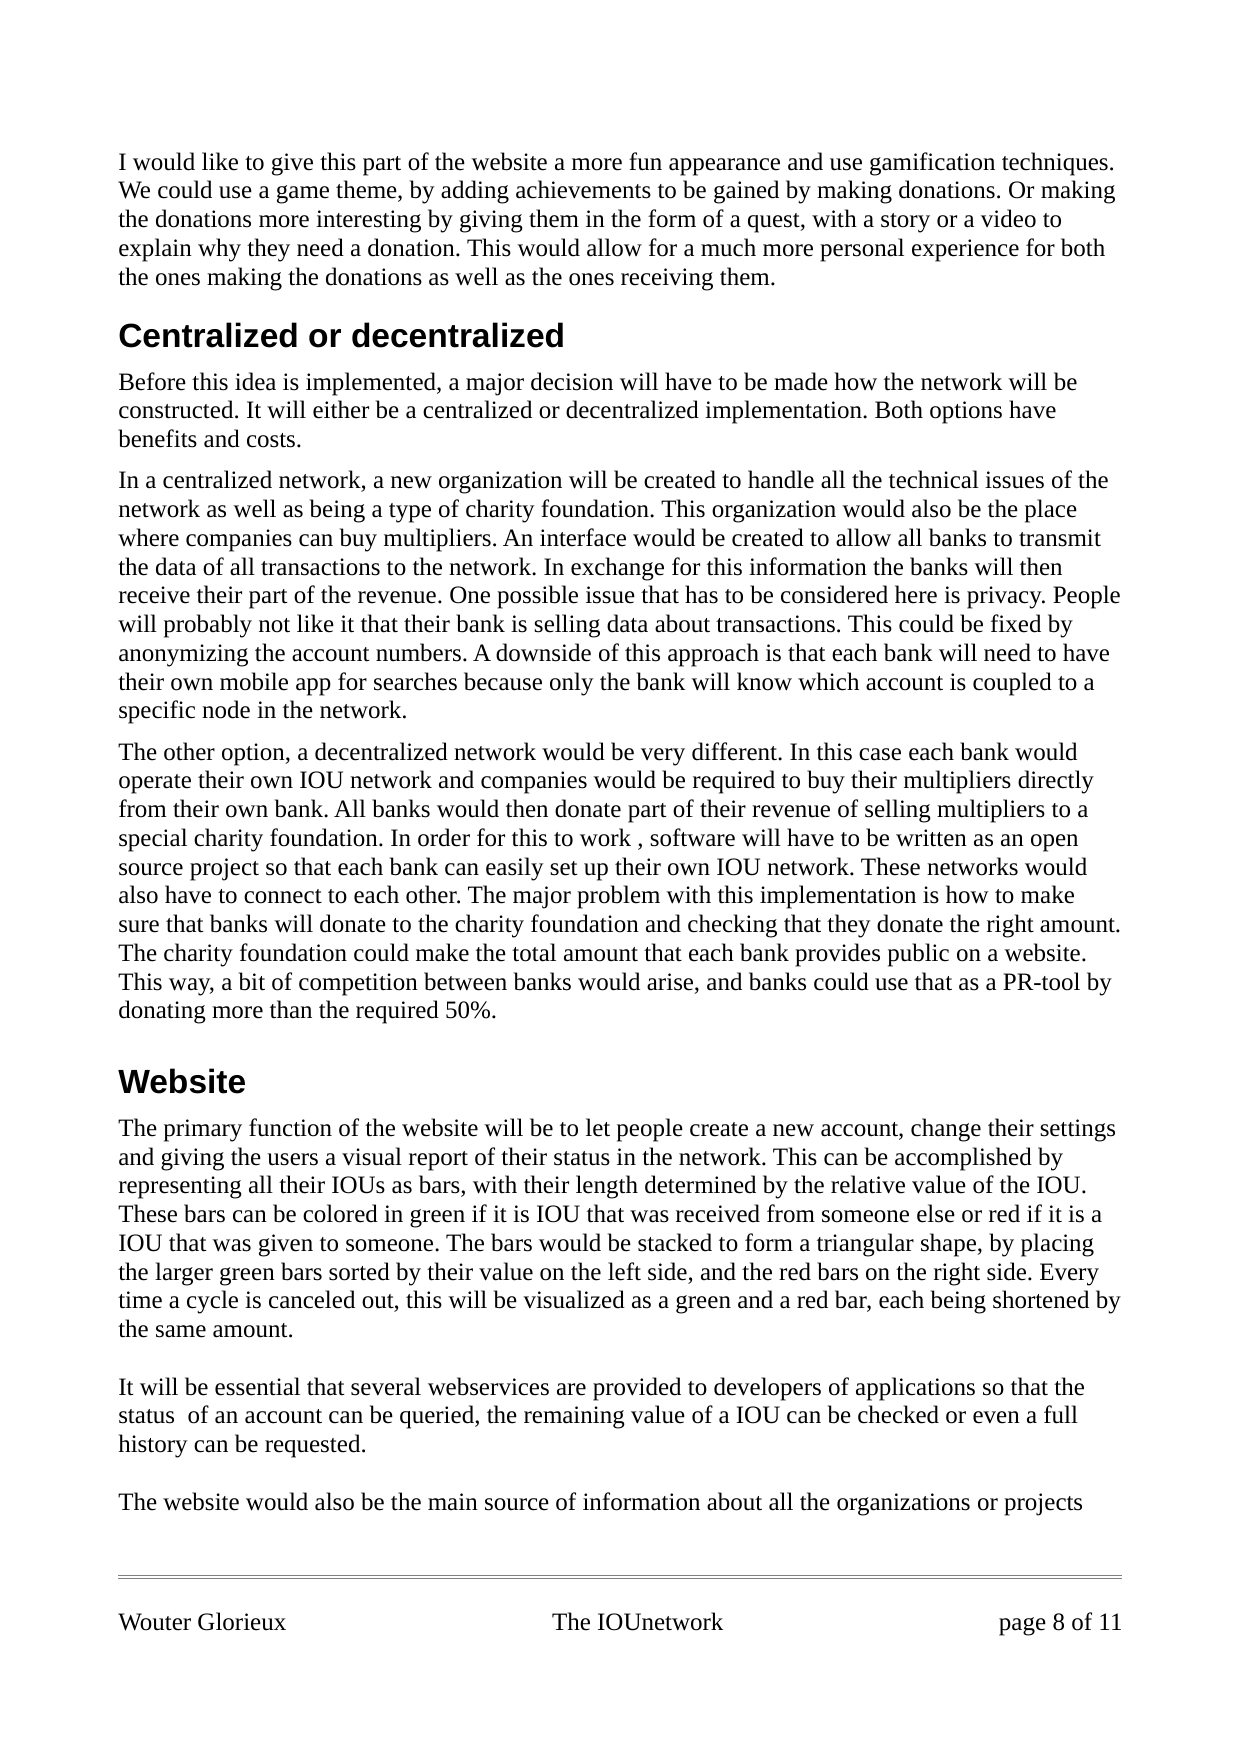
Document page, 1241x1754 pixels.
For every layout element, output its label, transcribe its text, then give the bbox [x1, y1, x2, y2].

text I would like to give this part of the website a more fun appearance and use gamification techniques. [118, 147, 1122, 176]
text The primary function of the website will be to let people create a new account, change their settings and giving the users a visual report of their status in the network. This can be accomplished by representing all their IOUs as bars, with their length determined by the relative value of the IOU. These bars can be colored in green if it is IOU that was received from someone else or red if it is a IOU that was given to someone. The bars would be stacked to form a triangular shape, by placing the larger green bars sorted by their value on the left side, and the red bars on the right side. Every time a cycle is canceled out, this will be visualized as a green and a red bar, each being shortened by the same amount. [118, 1113, 1122, 1343]
text It will be essential that several webservices are provided to developers of applications so that the status of an account can be queried, the remaining value of a IOU can be checked or even a full history can be requested. [118, 1372, 1122, 1458]
text We could use a game theme, by adding achievements to be gained by making donations. Or making the donations more interesting by giving them in the form of a quest, with a story or a video to explain why they need a donation. This would allow for a much more personal experience for both the ones making the donations as well as the ones receiving them. [118, 176, 1122, 291]
text Before this idea is implemented, a major decision will have to be made how the network will be constructed. It will either be a centralized or decentralized implementation. Both options have benefits and costs. [118, 367, 1122, 453]
text In a centralized network, a new organization will be created to handle all the technical issues of the network as well as being a type of charity foundation. This organization would also be the place where companies can buy multipliers. An interface would be created to allow all banks to transmit the data of all transactions to the network. In exchange for this information the banks will then receive their part of the revenue. One possible issue that has to be considered here is privacy. People will probably not like it that their bank is selling data about transactions. This could be fixed by anonymizing the account numbers. A downside of this approach is that each bank will need to have their own mobile app for searches because only the bank will know which account is coupled to a specific node in the network. [118, 466, 1122, 724]
subtitle Centralized or decentralized [118, 316, 1122, 354]
text The website would also be the main source of information about all the organizations or projects [118, 1487, 1122, 1515]
text The other option, a decentralized network would be very different. In this case each bank would operate their own IOU network and companies would be required to buy their multipliers directly from their own bank. All banks would then donate part of their revenue of selling multipliers to a special charity foundation. In order for this to work , software will have to be written as an open source project so that each bank can easily set up their own IOU network. These networks would also have to connect to each other. The major problem with this implementation is how to make sure that banks will donate to the charity foundation and checking that they donate the right amount. The charity foundation could make the total amount that each bank provides public on a website. This way, a bit of competition between banks would arise, and banks could use that as a PR-tool by donating more than the required 50%. [118, 737, 1122, 1024]
subtitle Website [118, 1062, 1122, 1100]
